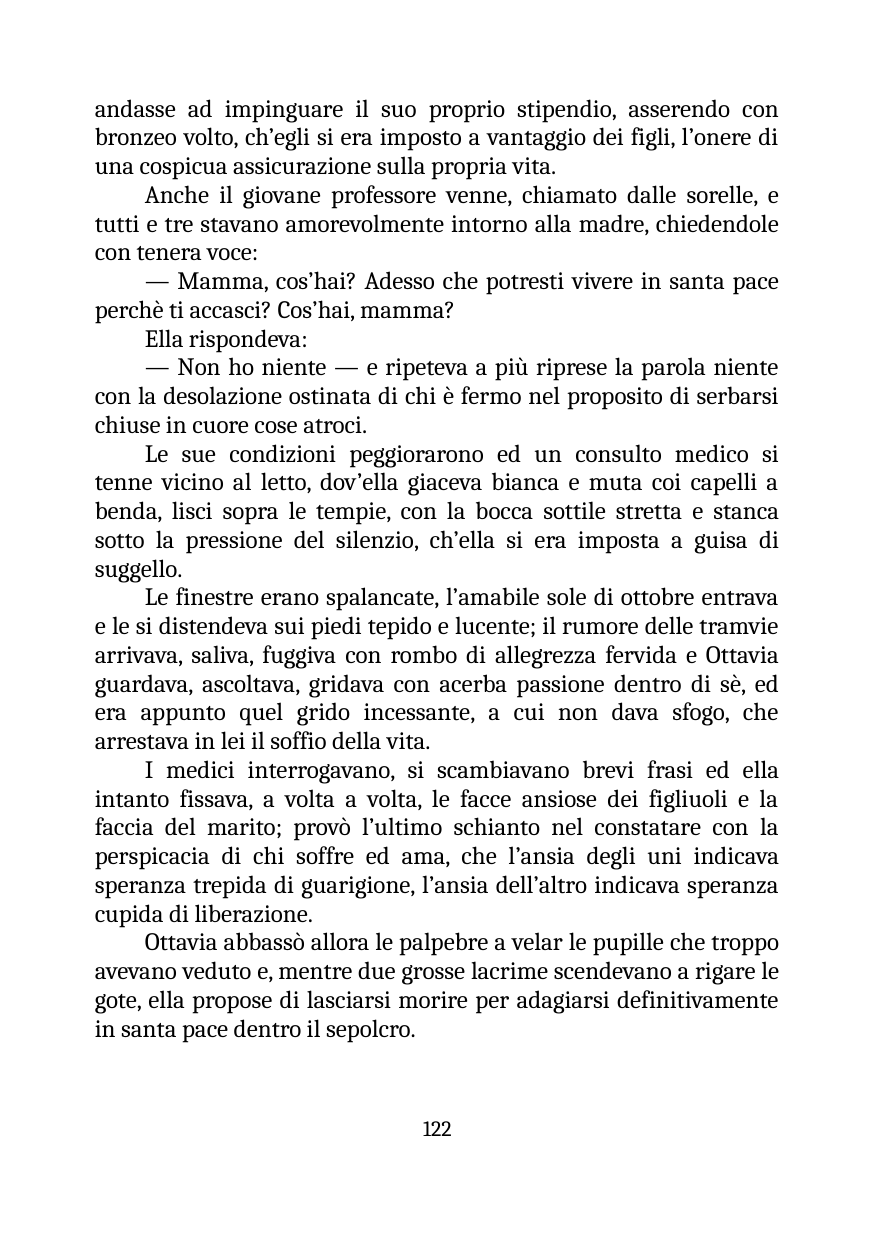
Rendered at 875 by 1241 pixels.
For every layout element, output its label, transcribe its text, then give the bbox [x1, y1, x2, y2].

text Le sue condizioni peggiorarono ed un consulto medico si tenne vicino al letto, dov’ella giaceva bianca e muta coi capelli a benda, lisci sopra le tempie, con la bocca sottile stretta e stanca sotto la pressione del silenzio, ch’ella si era imposta a guisa di suggello. [94, 439, 779, 583]
text — Non ho niente — e ripeteva a più riprese la parola niente con la desolazione ostinata di chi è fermo nel proposito di serbarsi chiuse in cuore cose atroci. [94, 353, 779, 439]
text Ottavia abbassò allora le palpebre a velar le pupille che troppo avevano veduto e, mentre due grosse lacrime scendevano a rigare le gote, ella propose di lasciarsi morire per adagiarsi definitivamente in santa pace dentro il sepolcro. [94, 928, 779, 1043]
text Le finestre erano spalancate, l’amabile sole di ottobre entrava e le si distendeva sui piedi tepido e lucente; il rumore delle tramvie arrivava, saliva, fuggiva con rombo di allegrezza fervida e Ottavia guardava, ascoltava, gridava con acerba passione dentro di sè, ed era appunto quel grido incessante, a cui non dava sfogo, che arrestava in lei il soffio della vita. [94, 583, 779, 756]
text Anche il giovane professore venne, chiamato dalle sorelle, e tutti e tre stavano amorevolmente intorno alla madre, chiedendole con tenera voce: [94, 181, 779, 267]
text — Mamma, cos’hai? Adesso che potresti vivere in santa pace perchè ti accasci? Cos’hai, mamma? [94, 267, 779, 324]
text andasse ad impinguare il suo proprio stipendio, asserendo con bronzeo volto, ch’egli si era imposto a vantaggio dei figli, l’onere di una cospicua assicurazione sulla propria vita. [94, 94, 779, 181]
text Ella rispondeva: [94, 324, 779, 353]
text I medici interrogavano, si scambiavano brevi frasi ed ella intanto fissava, a volta a volta, le facce ansiose dei figliuoli e la faccia del marito; provò l’ultimo schianto nel constatare con la perspicacia di chi soffre ed ama, che l’ansia degli uni indicava speranza trepida di guarigione, l’ansia dell’altro indicava speranza cupida di liberazione. [94, 756, 779, 928]
